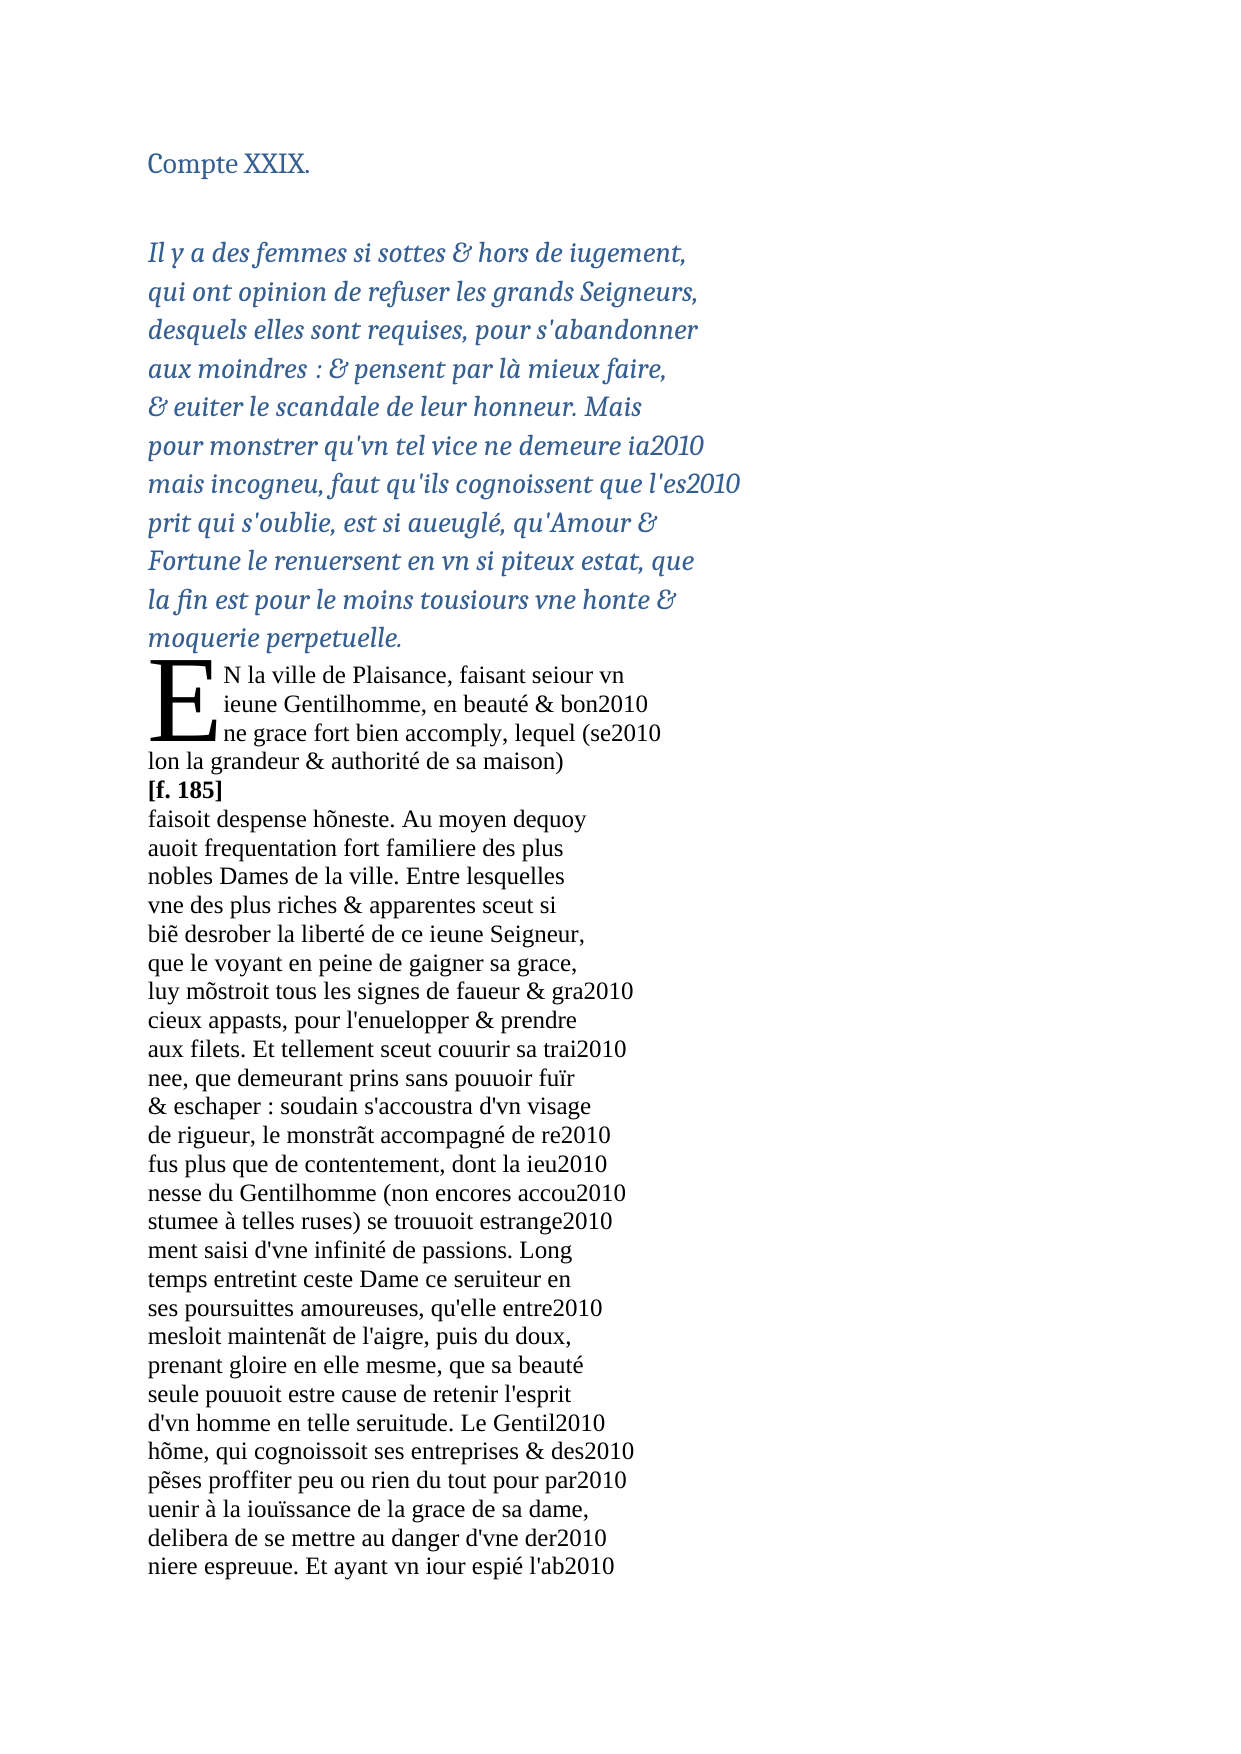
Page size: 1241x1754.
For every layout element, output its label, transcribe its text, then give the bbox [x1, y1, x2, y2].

subtitle Compte XXIX. [148, 148, 1093, 181]
subtitle Il y a des femmes si sottes & hors de iugement, qui ont opinion de refuser les grands Seigneurs, desquels elles sont requises, pour s'abandonner aux moindres : & pensent par là mieux faire, & euiter le scandale de leur honneur. Mais pour monstrer qu'vn tel vice ne demeure ia2010 mais incogneu, faut qu'ils cognoissent que l'es2010 prit qui s'oublie, est si aueuglé, qu'Amour & Fortune le renuersent en vn si piteux estat, que la fin est pour le moins tousiours vne honte & moquerie perpetuelle. [148, 236, 1093, 655]
text EN la ville de Plaisance, faisant seiour vn ieune Gentilhomme, en beauté & bon2010 ne grace fort bien accomply, lequel (se2010 lon la grandeur & authorité de sa maison) [f. 185] faisoit despense hõneste. Au moyen dequoy auoit frequentation fort familiere des plus nobles Dames de la ville. Entre lesquelles vne des plus riches & apparentes sceut si biẽ desrober la liberté de ce ieune Seigneur, que le voyant en peine de gaigner sa grace, luy mõstroit tous les signes de faueur & gra2010 cieux appasts, pour l'enuelopper & prendre aux filets. Et tellement sceut couurir sa trai2010 nee, que demeurant prins sans pouuoir fuïr & eschaper : soudain s'accoustra d'vn visage de rigueur, le monstrãt accompagné de re2010 fus plus que de contentement, dont la ieu2010 nesse du Gentilhomme (non encores accou2010 stumee à telles ruses) se trouuoit estrange2010 ment saisi d'vne infinité de passions. Long temps entretint ceste Dame ce seruiteur en ses poursuittes amoureuses, qu'elle entre2010 mesloit maintenãt de l'aigre, puis du doux, prenant gloire en elle mesme, que sa beauté seule pouuoit estre cause de retenir l'esprit d'vn homme en telle seruitude. Le Gentil2010 hõme, qui cognoissoit ses entreprises & des2010 pẽses proffiter peu ou rien du tout pour par2010 uenir à la iouïssance de la grace de sa dame, delibera de se mettre au danger d'vne der2010 niere espreuue. Et ayant vn iour espié l'ab2010 [148, 660, 1093, 1580]
